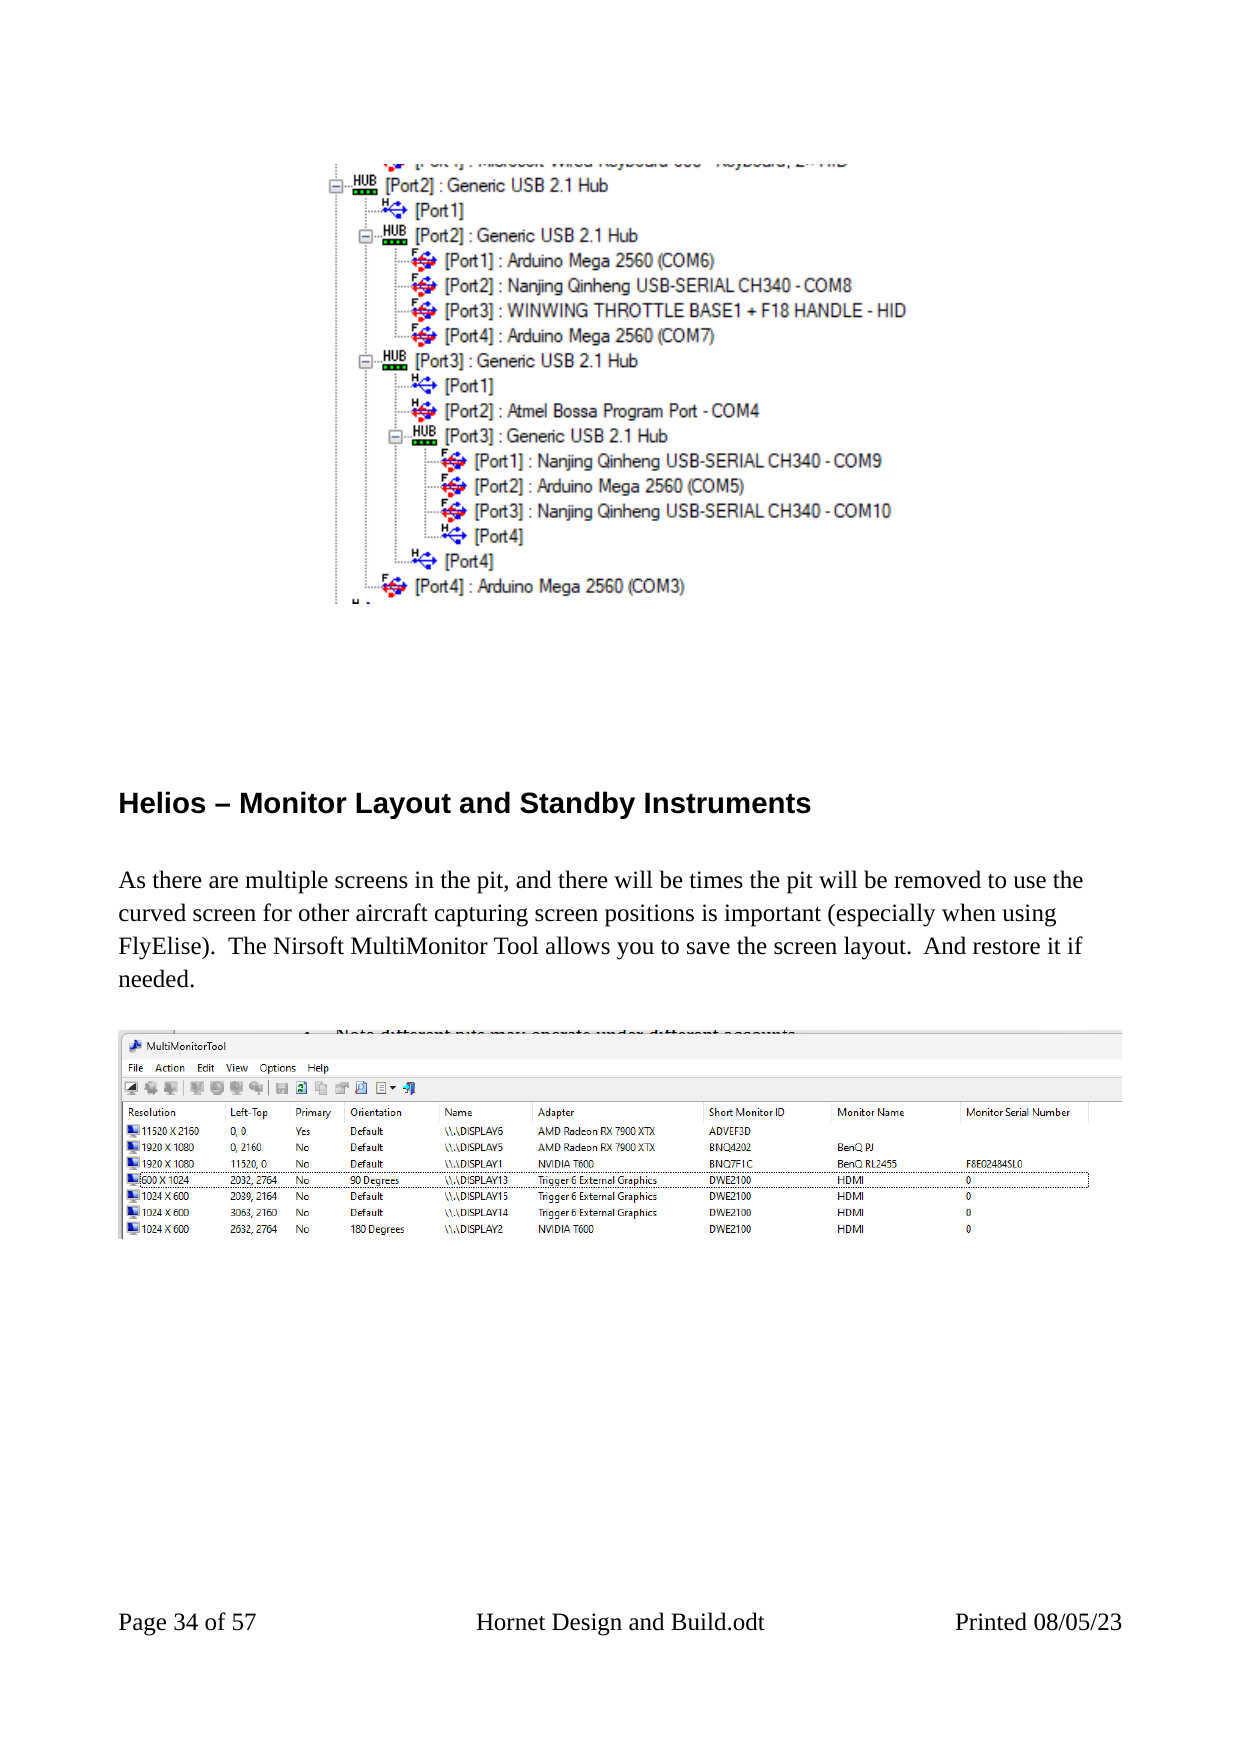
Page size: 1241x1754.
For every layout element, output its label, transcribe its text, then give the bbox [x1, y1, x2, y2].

picture [118, 1030, 1123, 1239]
text As there are multiple screens in the pit, and there will be times the pit will be removed to use the curved screen for other aircraft capturing screen positions is important (especially when using FlyElise). The Nirsoft MultiMonitor Tool allows you to save the screen layout. And restore it if needed. [118, 865, 1122, 993]
picture [309, 164, 932, 604]
subtitle Helios – Monitor Layout and Standby Instruments [118, 786, 1122, 820]
